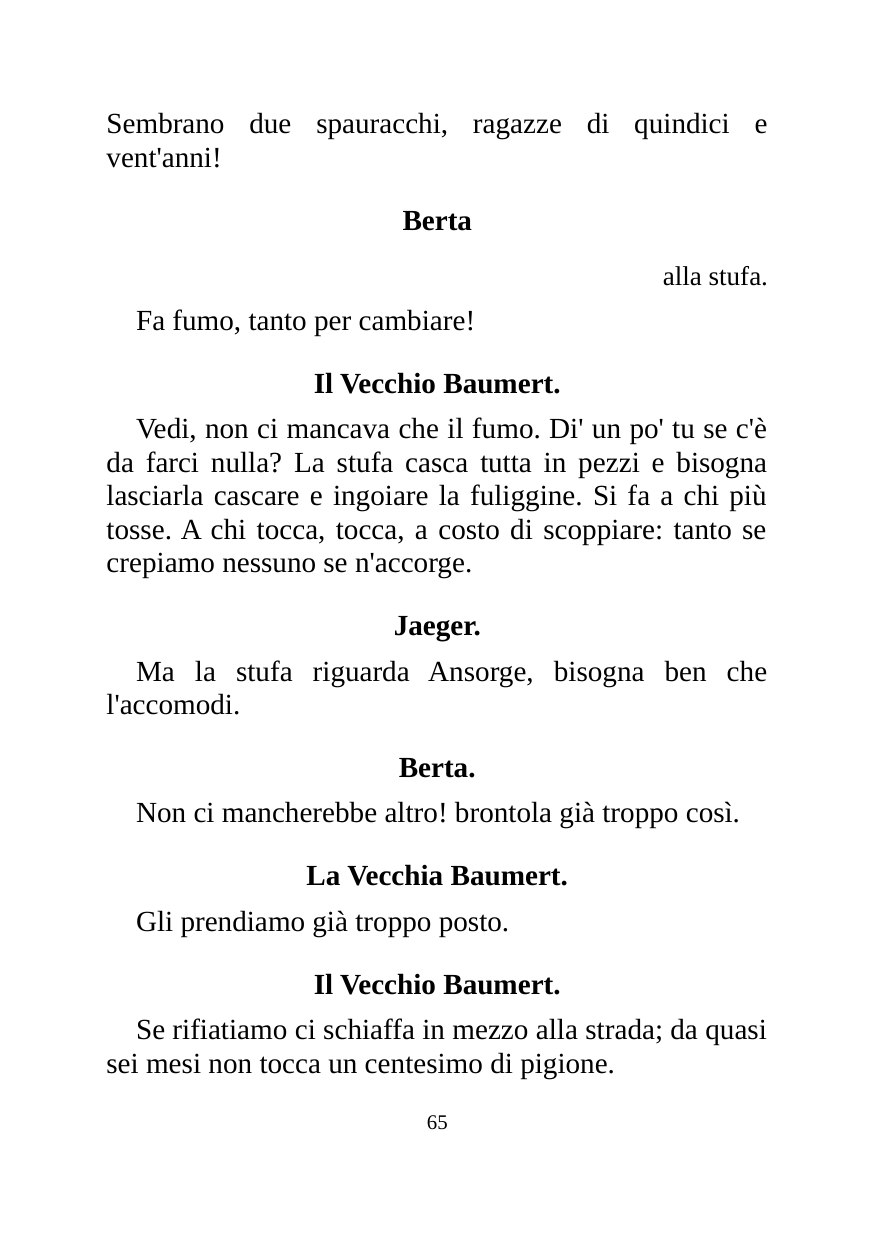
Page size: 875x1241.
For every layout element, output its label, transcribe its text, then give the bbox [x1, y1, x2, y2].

text Berta. [106, 750, 768, 784]
text Il Vecchio Baumert. [106, 366, 768, 399]
text Non ci mancherebbe altro! brontola già troppo così. [106, 796, 768, 829]
text Jaeger. [106, 608, 768, 642]
text Sembrano due spauracchi, ragazze di quindici e vent'anni! [106, 106, 768, 173]
text Se rifiatiamo ci schiaffa in mezzo alla strada; da quasi sei mesi non tocca un centesimo di pigione. [106, 1012, 768, 1079]
text Vedi, non ci mancava che il fumo. Di' un po' tu se c'è da farci nulla? La stufa casca tutta in pezzi e bisogna lasciarla cascare e ingoiare la fuliggine. Si fa a chi più tosse. A chi tocca, tocca, a costo di scoppiare: tanto se crepiamo nessuno se n'accorge. [106, 411, 768, 579]
text La Vecchia Baumert. [106, 858, 768, 892]
text Ma la stufa riguarda Ansorge, bisogna ben che l'accomodi. [106, 654, 768, 721]
text alla stufa. [402, 260, 768, 291]
text Il Vecchio Baumert. [106, 967, 768, 1000]
text Gli prendiamo già troppo posto. [106, 904, 768, 937]
text Fa fumo, tanto per cambiare! [106, 303, 768, 336]
text Berta [106, 203, 768, 236]
